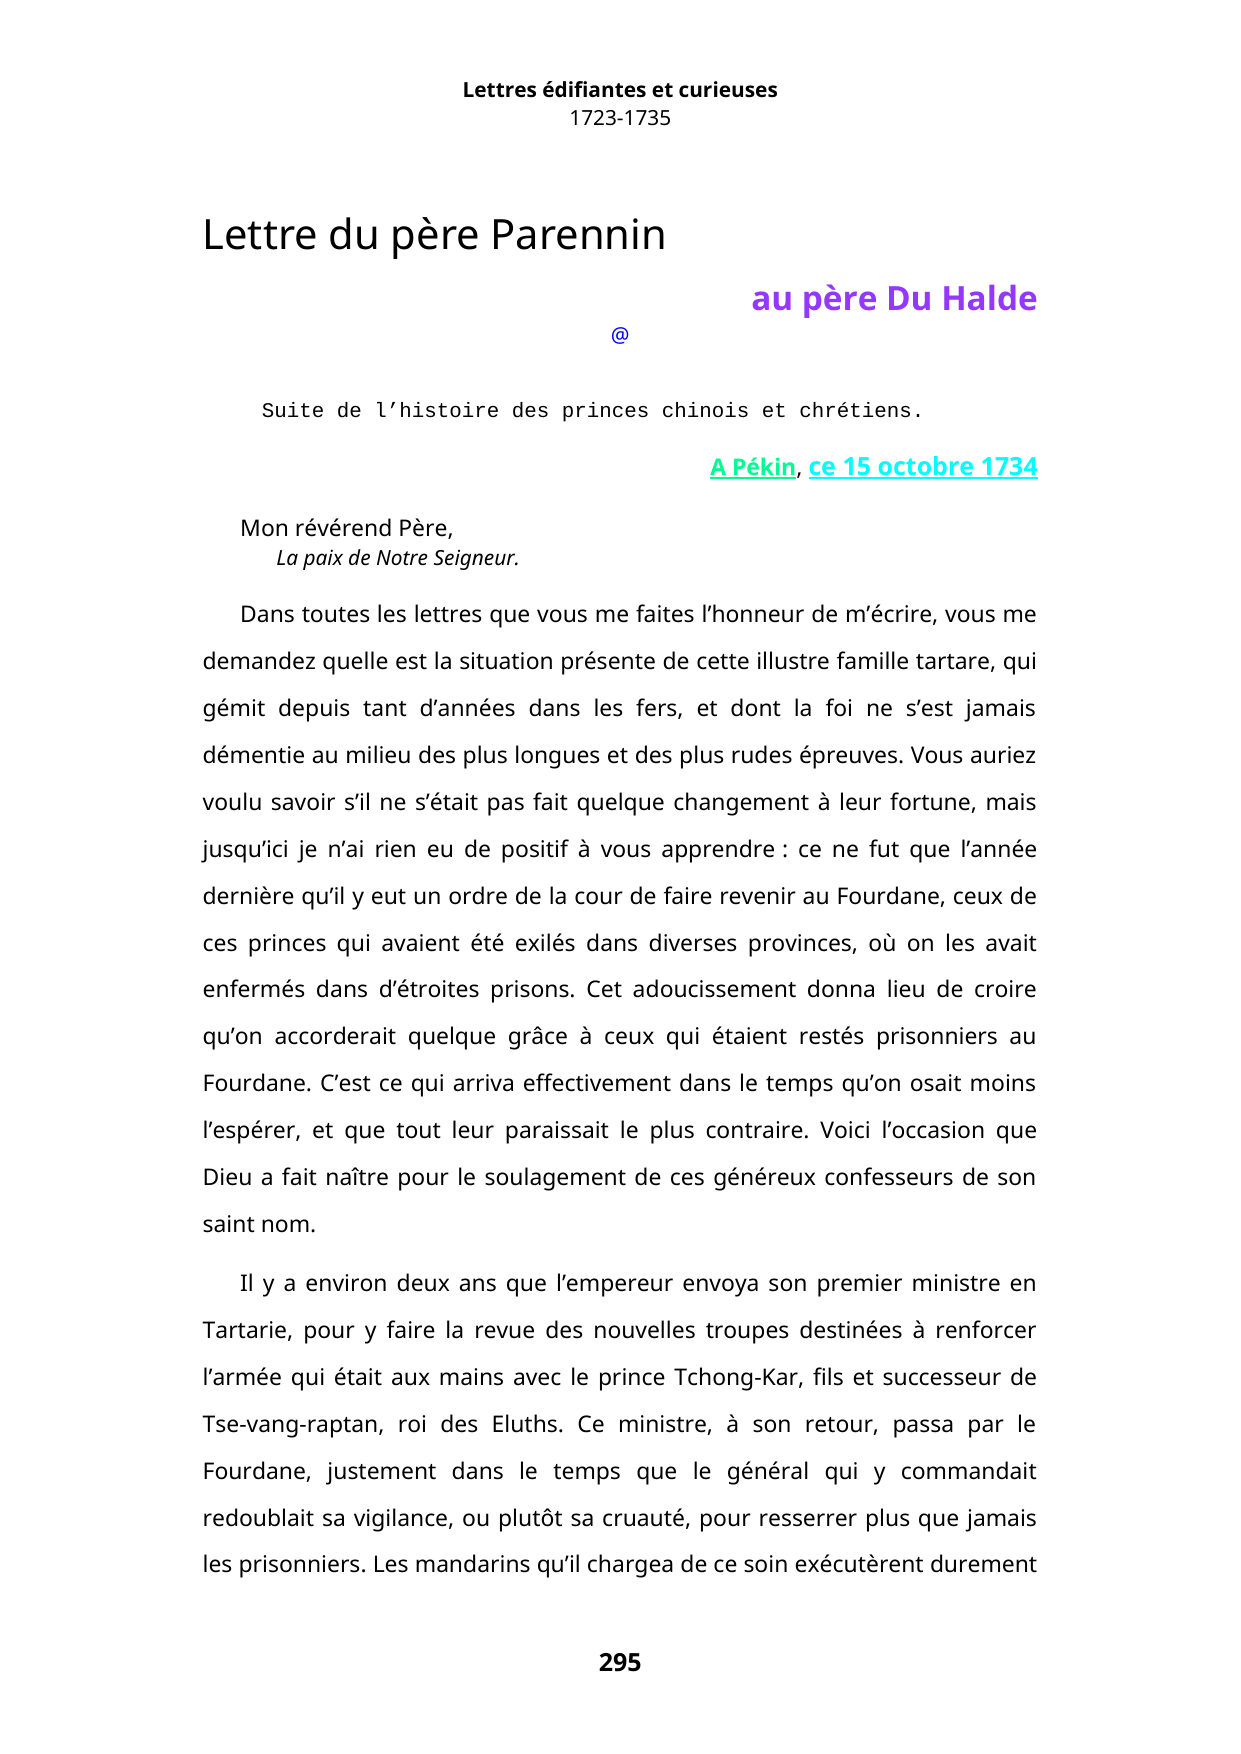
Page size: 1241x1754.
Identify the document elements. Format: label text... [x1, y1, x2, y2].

text Il y a environ deux ans que l’empereur envoya son premier ministre en Tartarie, pour y faire la revue des nouvelles troupes destinées à renforcer l’armée qui était aux mains avec le prince Tchong-Kar, fils et successeur de Tse-vang-raptan, roi des Eluths. Ce ministre, à son retour, passa par le Fourdane, justement dans le temps que le général qui y commandait redoublait sa vigilance, ou plutôt sa cruauté, pour resserrer plus que jamais les prisonniers. Les mandarins qu’il chargea de ce soin exécutèrent durement [202, 1267, 1038, 1579]
text au père Du Halde [202, 274, 1038, 320]
text Mon révérend Père, [202, 512, 1038, 543]
text La paix de Notre Seigneur. [202, 543, 1038, 572]
text Suite de l’histoire des princes chinois et chrétiens. [262, 400, 979, 423]
subtitle Lettre du père Parennin [202, 205, 1038, 262]
text @ [202, 320, 1038, 348]
text A Pékin, ce 15 octobre 1734 [202, 448, 1038, 482]
text Dans toutes les lettres que vous me faites l’honneur de m’écrire, vous me demandez quelle est la situation présente de cette illustre famille tartare, qui gémit depuis tant d’années dans les fers, et dont la foi ne s’est jamais démentie au milieu des plus longues et des plus rudes épreuves. Vous auriez voulu savoir s’il ne s’était pas fait quelque changement à leur fortune, mais jusqu’ici je n’ai rien eu de positif à vous apprendre : ce ne fut que l’année dernière qu’il y eut un ordre de la cour de faire revenir au Fourdane, ceux de ces princes qui avaient été exilés dans diverses provinces, où on les avait enfermés dans d’étroites prisons. Cet adoucissement donna lieu de croire qu’on accorderait quelque grâce à ceux qui étaient restés prisonniers au Fourdane. C’est ce qui arriva effectivement dans le temps qu’on osait moins l’espérer, et que tout leur paraissait le plus contraire. Voici l’occasion que Dieu a fait naître pour le soulagement de ces généreux confesseurs de son saint nom. [202, 598, 1038, 1239]
